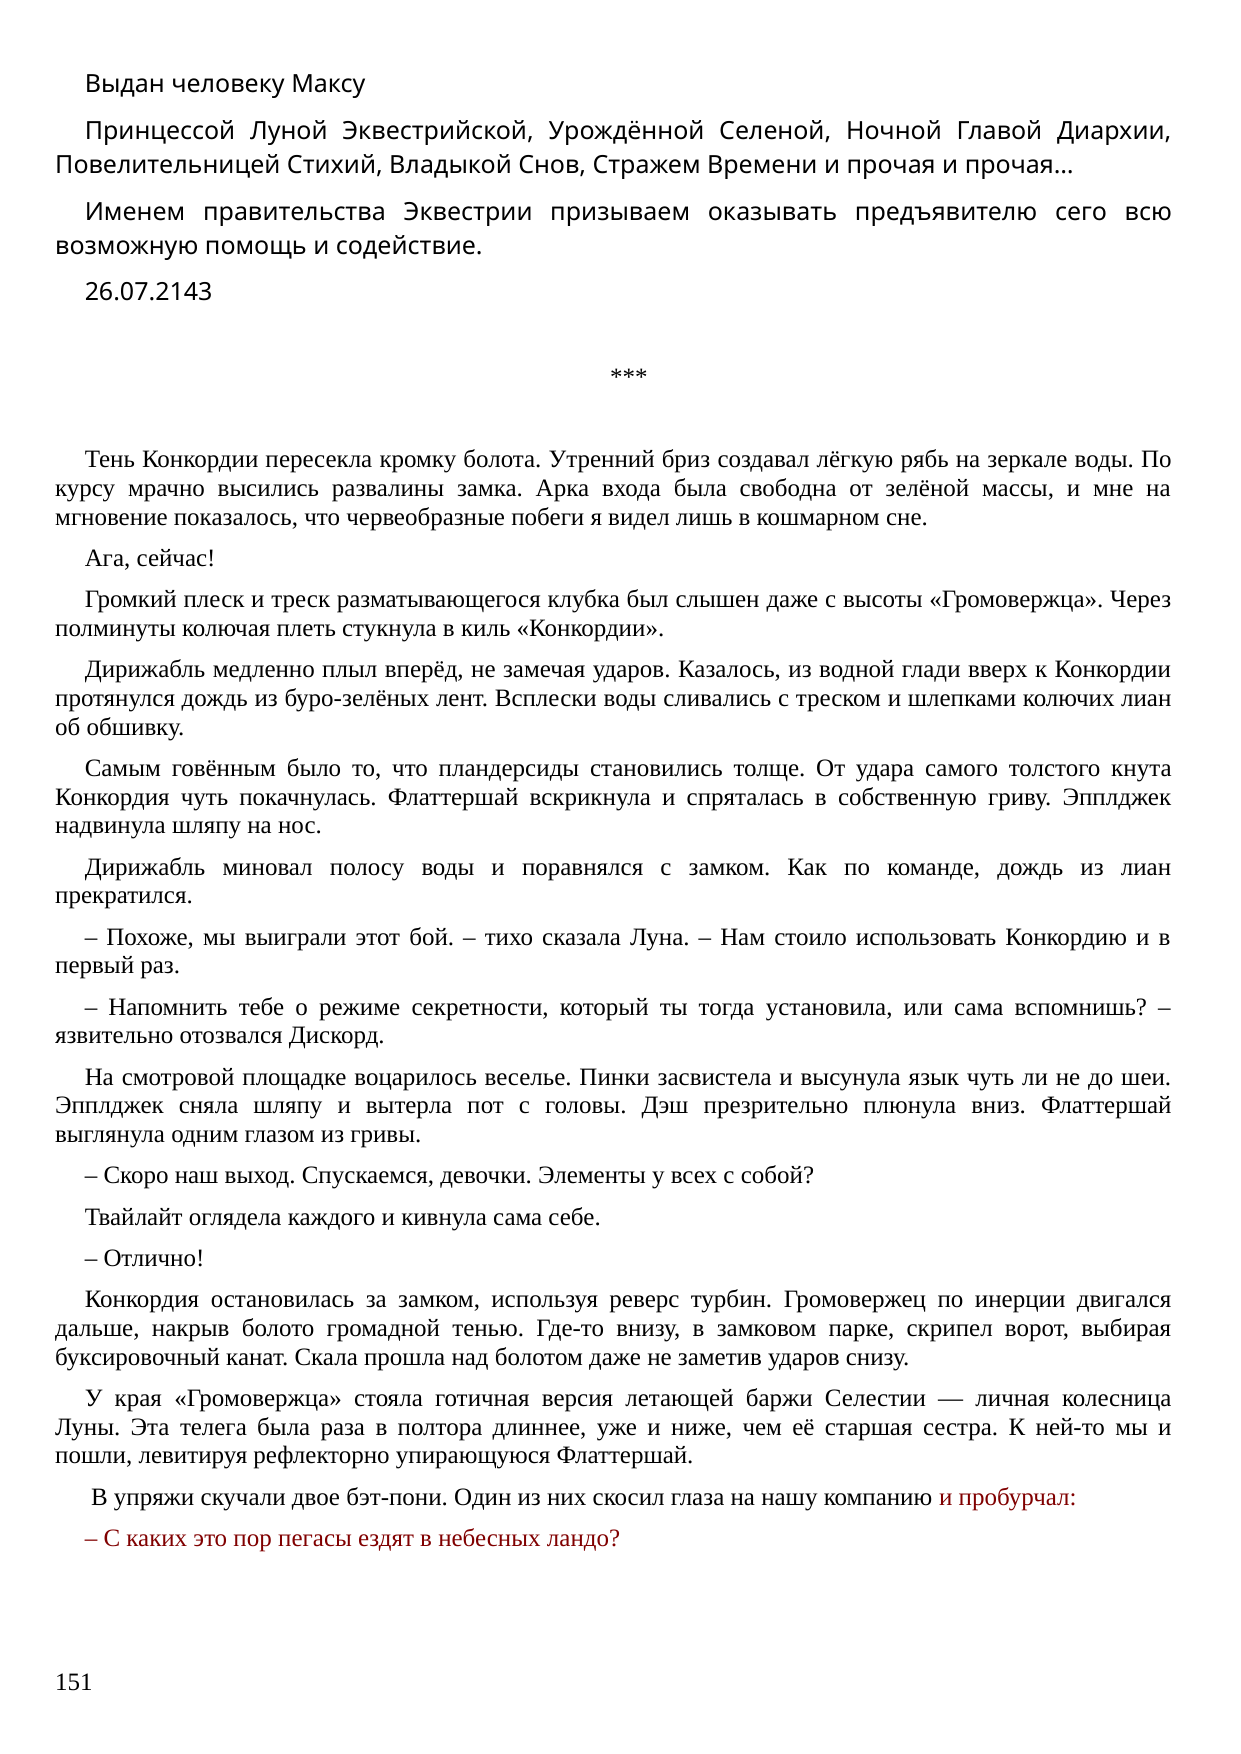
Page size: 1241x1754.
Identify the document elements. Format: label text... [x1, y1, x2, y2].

text – Скоро наш выход. Спускаемся, девочки. Элементы у всех с собой? [55, 1160, 1173, 1189]
text Дирижабль медленно плыл вперёд, не замечая ударов. Казалось, из водной глади вверх к Конкордии протянулся дождь из буро-зелёных лент. Всплески воды сливались с треском и шлепками колючих лиан об обшивку. [55, 654, 1173, 740]
text У края «Громовержца» стояла готичная версия летающей баржи Селестии — личная колесница Луны. Эта телега была раза в полтора длиннее, уже и ниже, чем её старшая сестра. К ней-то мы и пошли, левитируя рефлекторно упирающуюся Флаттершай. [55, 1383, 1173, 1469]
text Ага, сейчас! [55, 543, 1173, 572]
text Именем правительства Эквестрии призываем оказывать предъявителю сего всю возможную помощь и содействие. [55, 193, 1173, 261]
text – С каких это пор пегасы ездят в небесных ландо? [55, 1523, 1173, 1552]
text Громкий плеск и треск разматывающегося клубка был слышен даже с высоты «Громовержца». Через полминуты колючая плеть стукнула в киль «Конкордии». [55, 584, 1173, 642]
text – Напомнить тебе о режиме секретности, который ты тогда установила, или сама вспомнишь? – язвительно отозвался Дискорд. [55, 992, 1173, 1049]
text Конкордия остановилась за замком, используя реверс турбин. Громовержец по инерции двигался дальше, накрыв болото громадной тенью. Где-то внизу, в замковом парке, скрипел ворот, выбирая буксировочный канат. Скала прошла над болотом даже не заметив ударов снизу. [55, 1284, 1173, 1370]
text – Похоже, мы выиграли этот бой. – тихо сказала Луна. – Нам стоило использовать Конкордию и в первый раз. [55, 922, 1173, 979]
text Выдан человеку Максу [55, 66, 1173, 100]
text Самым говённым было то, что пландерсиды становились толще. От удара самого толстого кнута Конкордия чуть покачнулась. Флаттершай вскрикнула и спряталась в собственную гриву. Эпплджек надвинула шляпу на нос. [55, 753, 1173, 839]
text Дирижабль миновал полосу воды и поравнялся с замком. Как по команде, дождь из лиан прекратился. [55, 852, 1173, 909]
text 26.07.2143 [55, 274, 1173, 308]
text – Отлично! [55, 1243, 1173, 1272]
text На смотровой площадке воцарилось веселье. Пинки засвистела и высунула язык чуть ли не до шеи. Эпплджек сняла шляпу и вытерла пот с головы. Дэш презрительно плюнула вниз. Флаттершай выглянула одним глазом из гривы. [55, 1062, 1173, 1148]
text В упряжи скучали двое бэт-пони. Один из них скосил глаза на нашу компанию и пробурчал: [55, 1482, 1173, 1510]
text Принцессой Луной Эквестрийской, Урождённой Селеной, Ночной Главой Диархии, Повелительницей Стихий, Владыкой Снов, Стражем Времени и прочая и прочая… [55, 113, 1173, 181]
text *** [55, 362, 1173, 390]
text Твайлайт оглядела каждого и кивнула сама себе. [55, 1202, 1173, 1230]
text Тень Конкордии пересекла кромку болота. Утренний бриз создавал лёгкую рябь на зеркале воды. По курсу мрачно высились развалины замка. Арка входа была свободна от зелёной массы, и мне на мгновение показалось, что червеобразные побеги я видел лишь в кошмарном сне. [55, 444, 1173, 530]
